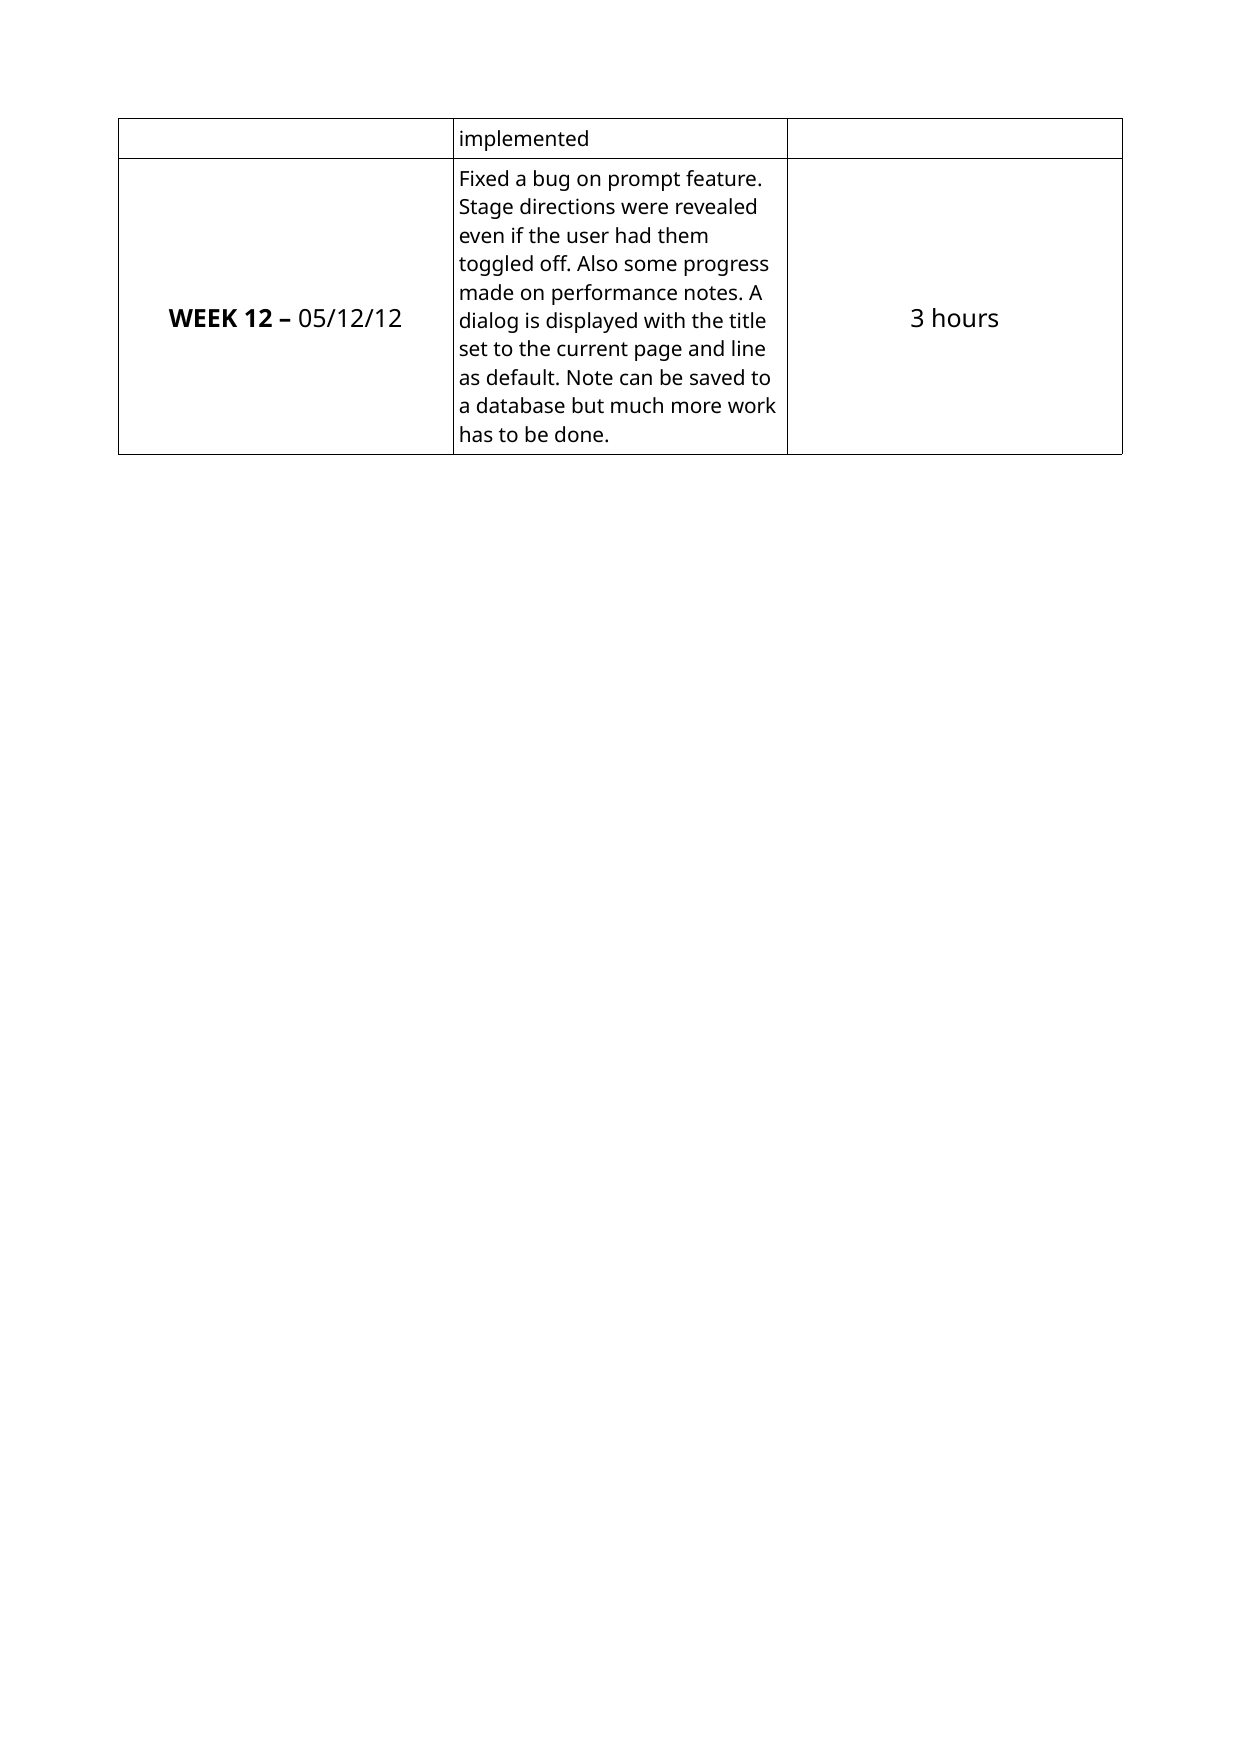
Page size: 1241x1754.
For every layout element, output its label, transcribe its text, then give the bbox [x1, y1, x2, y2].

table_cell WEEK 12 – 05/12/12 [119, 159, 453, 454]
table_cell implemented [454, 119, 787, 158]
table_cell [788, 119, 1122, 158]
table_cell 3 hours [788, 159, 1122, 454]
table_cell Fixed a bug on prompt feature. Stage directions were revealed even if the user had them toggled off. Also some progress made on performance notes. A dialog is displayed with the title set to the current page and line as default. Note can be saved to a database but much more work has to be done. [454, 159, 787, 454]
table_cell [119, 119, 453, 158]
